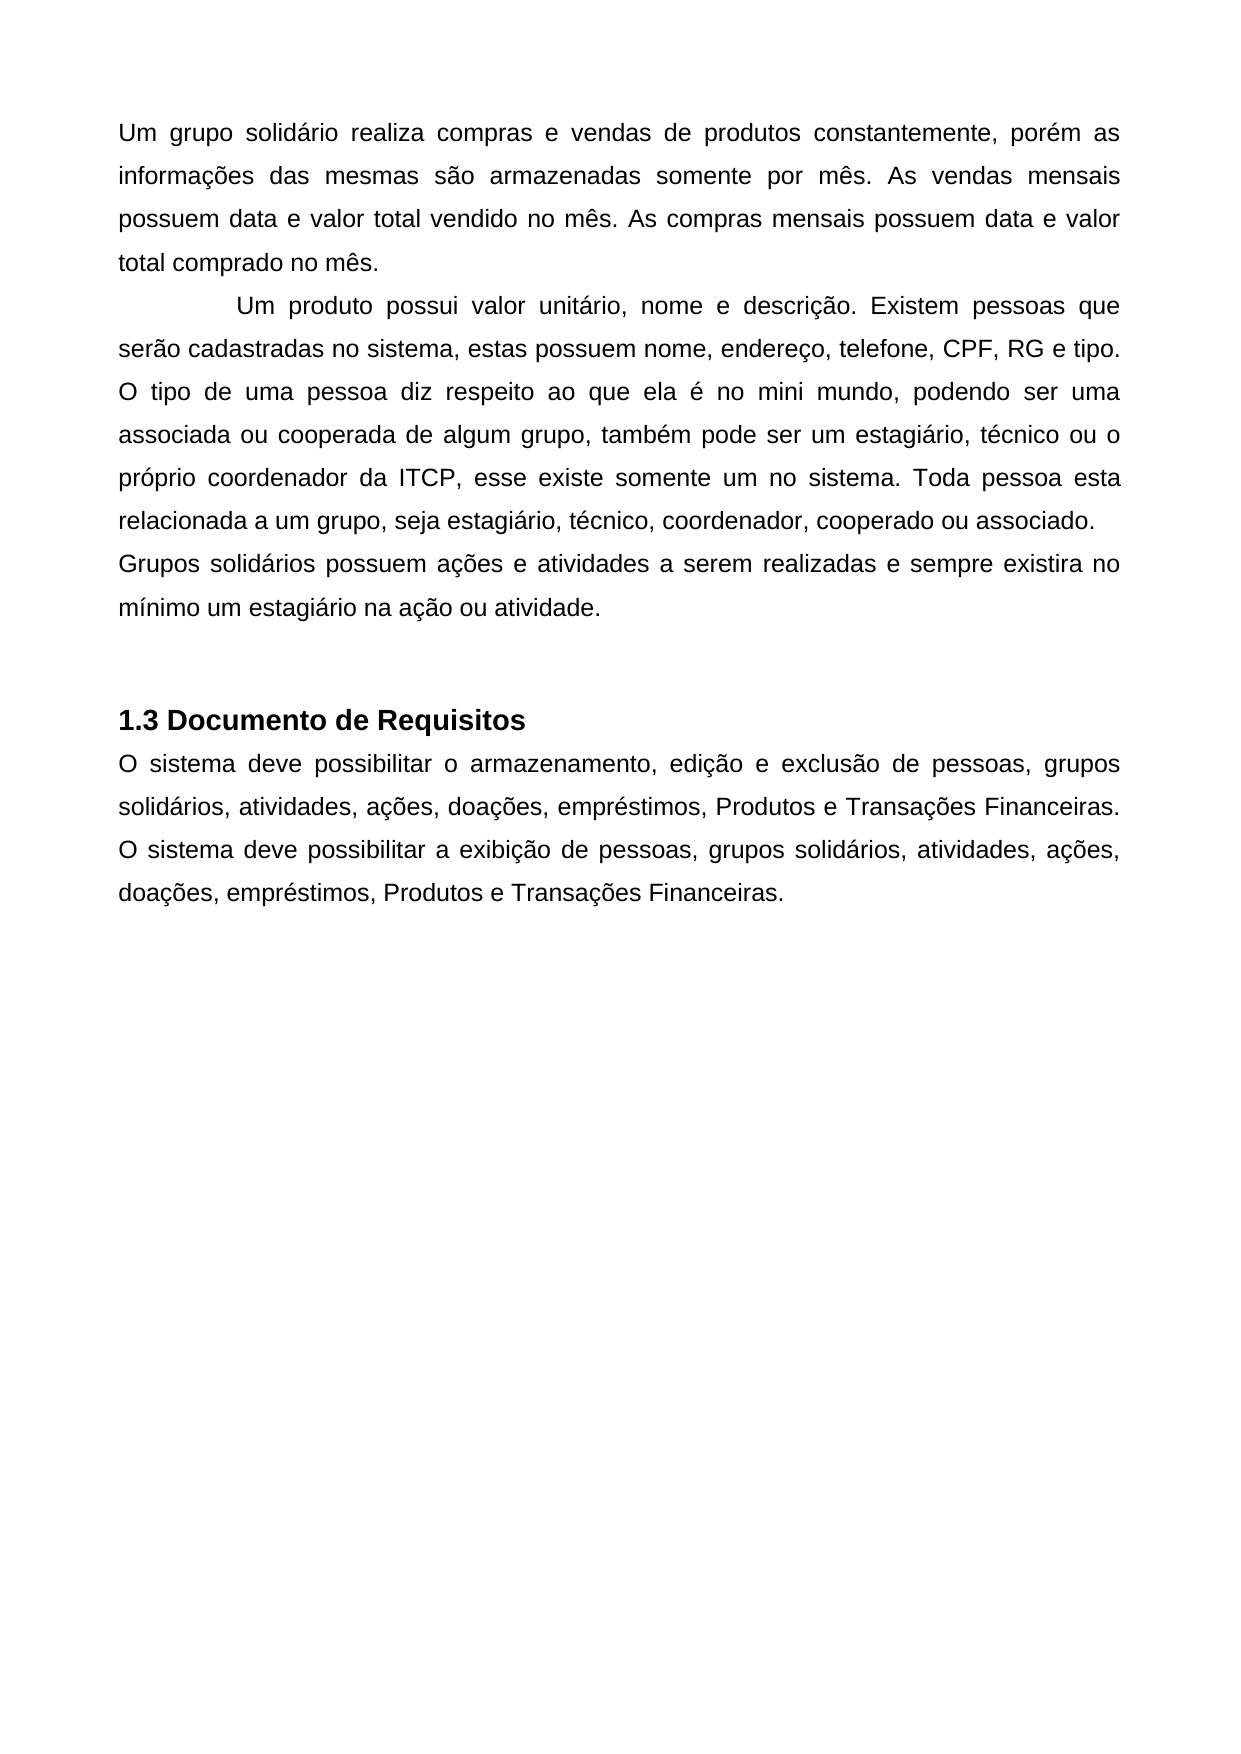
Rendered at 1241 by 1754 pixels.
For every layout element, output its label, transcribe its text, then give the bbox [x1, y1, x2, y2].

text Grupos solidários possuem ações e atividades a serem realizadas e sempre existira no mínimo um estagiário na ação ou atividade. [118, 549, 1122, 621]
text O sistema deve possibilitar o armazenamento, edição e exclusão de pessoas, grupos solidários, atividades, ações, doações, empréstimos, Produtos e Transações Financeiras. O sistema deve possibilitar a exibição de pessoas, grupos solidários, atividades, ações, doações, empréstimos, Produtos e Transações Financeiras. [118, 749, 1122, 907]
text Um grupo solidário realiza compras e vendas de produtos constantemente, porém as informações das mesmas são armazenadas somente por mês. As vendas mensais possuem data e valor total vendido no mês. As compras mensais possuem data e valor total comprado no mês. [118, 118, 1122, 276]
text Um produto possui valor unitário, nome e descrição. Existem pessoas que serão cadastradas no sistema, estas possuem nome, endereço, telefone, CPF, RG e tipo. O tipo de uma pessoa diz respeito ao que ela é no mini mundo, podendo ser uma associada ou cooperada de algum grupo, também pode ser um estagiário, técnico ou o próprio coordenador da ITCP, esse existe somente um no sistema. Toda pessoa esta relacionada a um grupo, seja estagiário, técnico, coordenador, cooperado ou associado. [118, 291, 1122, 535]
subtitle 1.3 Documento de Requisitos [118, 703, 1122, 736]
